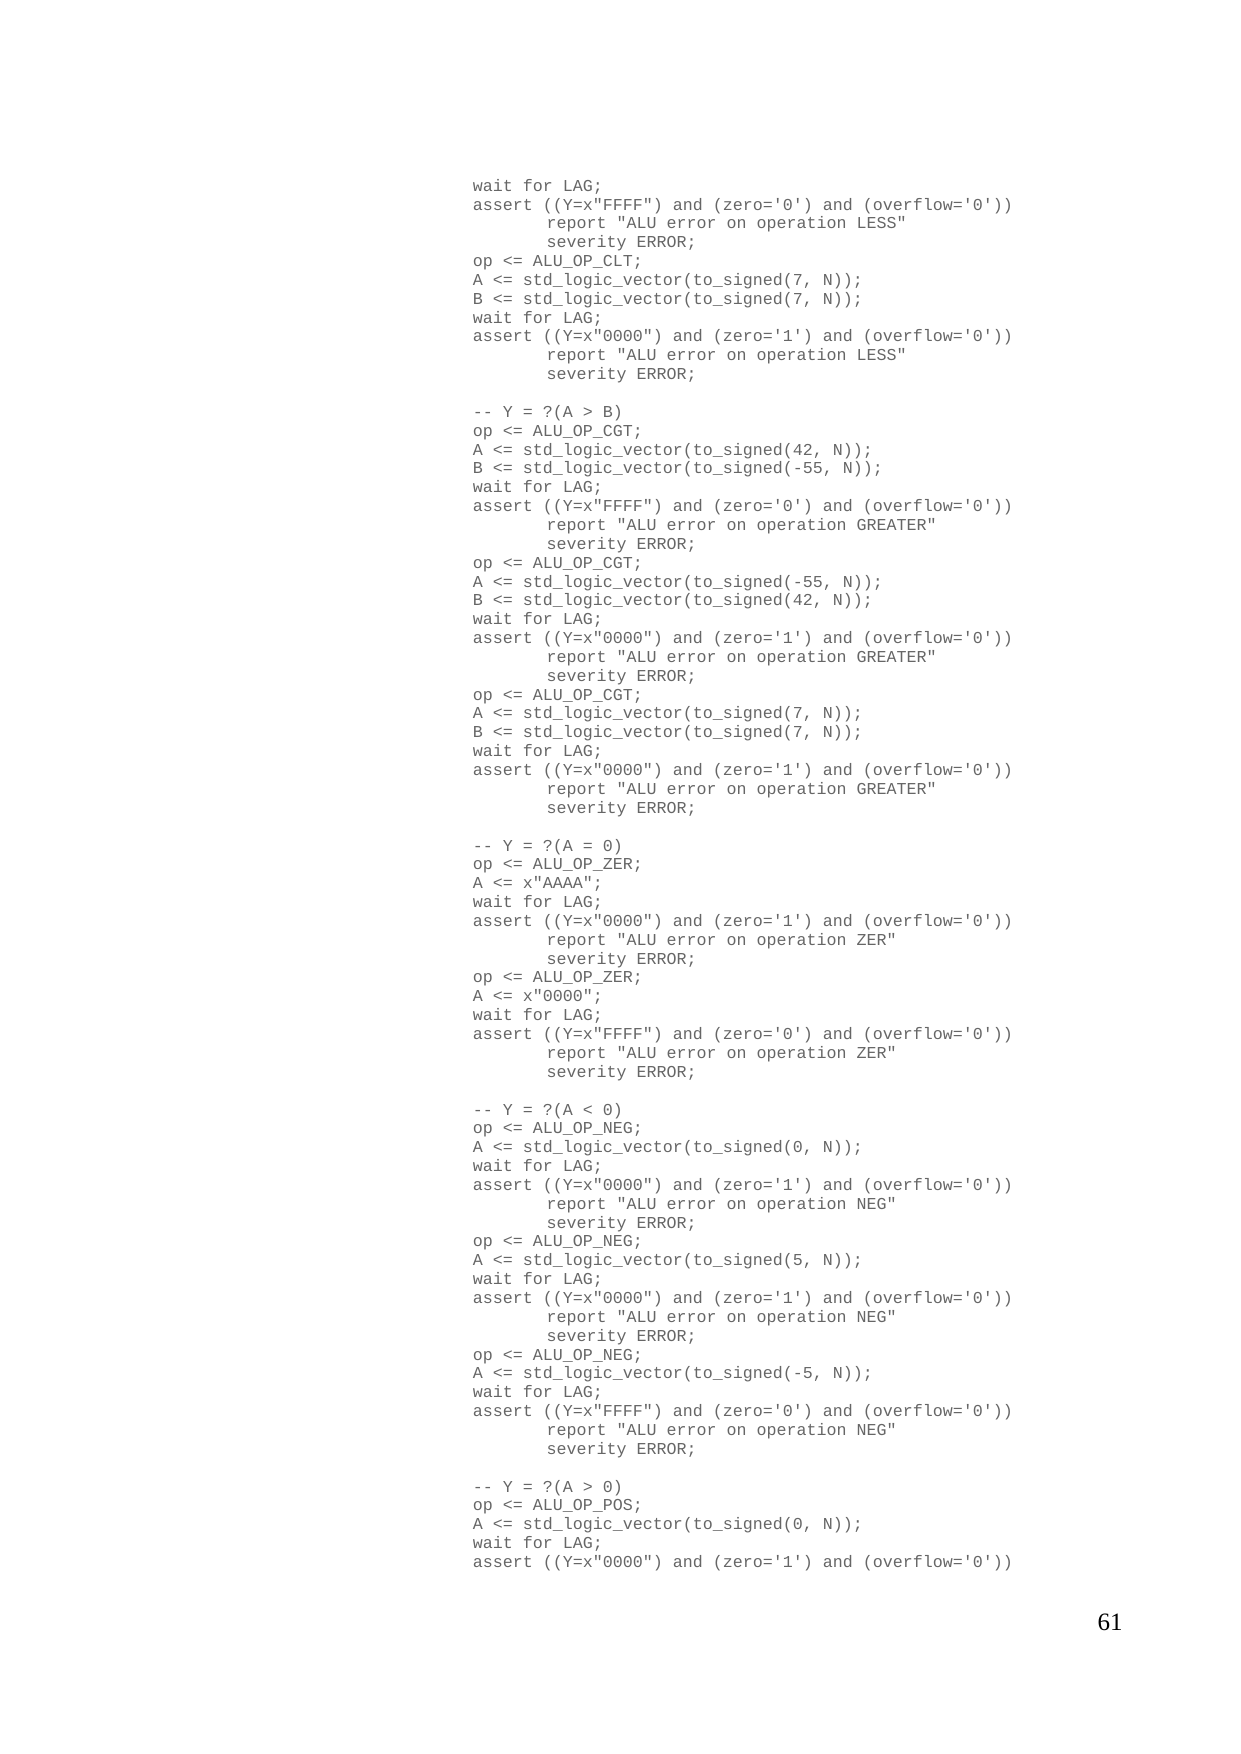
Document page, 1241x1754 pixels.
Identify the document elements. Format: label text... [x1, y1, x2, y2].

text wait for LAG; [177, 743, 1122, 762]
text op <= ALU_OP_CGT; [177, 554, 1122, 573]
text op <= ALU_OP_ZER; [177, 969, 1122, 988]
text wait for LAG; [177, 611, 1122, 630]
text wait for LAG; [177, 1158, 1122, 1176]
text assert ((Y=x"0000") and (zero='1') and (overflow='0')) [177, 1289, 1122, 1308]
text severity ERROR; [177, 1327, 1122, 1346]
text assert ((Y=x"0000") and (zero='1') and (overflow='0')) [177, 762, 1122, 781]
text -- Y = ?(A > 0) [177, 1478, 1122, 1497]
text assert ((Y=x"0000") and (zero='1') and (overflow='0')) [177, 912, 1122, 931]
text report "ALU error on operation GREATER" [177, 781, 1122, 799]
text wait for LAG; [177, 894, 1122, 912]
text severity ERROR; [177, 535, 1122, 554]
text op <= ALU_OP_CLT; [177, 253, 1122, 271]
text assert ((Y=x"0000") and (zero='1') and (overflow='0')) [177, 630, 1122, 648]
text assert ((Y=x"0000") and (zero='1') and (overflow='0')) [177, 1176, 1122, 1195]
text B <= std_logic_vector(to_signed(-55, N)); [177, 460, 1122, 479]
text severity ERROR; [177, 950, 1122, 969]
text wait for LAG; [177, 1271, 1122, 1289]
text B <= std_logic_vector(to_signed(7, N)); [177, 724, 1122, 743]
text A <= std_logic_vector(to_signed(0, N)); [177, 1139, 1122, 1158]
text B <= std_logic_vector(to_signed(42, N)); [177, 592, 1122, 611]
text op <= ALU_OP_NEG; [177, 1120, 1122, 1139]
text A <= x"0000"; [177, 988, 1122, 1007]
text A <= std_logic_vector(to_signed(-5, N)); [177, 1365, 1122, 1384]
text report "ALU error on operation LESS" [177, 215, 1122, 234]
text A <= std_logic_vector(to_signed(7, N)); [177, 705, 1122, 724]
text assert ((Y=x"FFFF") and (zero='0') and (overflow='0')) [177, 1026, 1122, 1044]
text wait for LAG; [177, 177, 1122, 196]
text report "ALU error on operation LESS" [177, 347, 1122, 366]
text severity ERROR; [177, 667, 1122, 686]
text wait for LAG; [177, 1007, 1122, 1026]
text severity ERROR; [177, 234, 1122, 253]
text report "ALU error on operation NEG" [177, 1195, 1122, 1214]
text report "ALU error on operation ZER" [177, 1044, 1122, 1063]
text A <= x"AAAA"; [177, 875, 1122, 894]
text wait for LAG; [177, 1535, 1122, 1553]
text A <= std_logic_vector(to_signed(42, N)); [177, 441, 1122, 460]
text assert ((Y=x"FFFF") and (zero='0') and (overflow='0')) [177, 498, 1122, 517]
text op <= ALU_OP_POS; [177, 1497, 1122, 1516]
text severity ERROR; [177, 1063, 1122, 1082]
text assert ((Y=x"FFFF") and (zero='0') and (overflow='0')) [177, 196, 1122, 215]
text op <= ALU_OP_CGT; [177, 686, 1122, 705]
text A <= std_logic_vector(to_signed(7, N)); [177, 271, 1122, 290]
text severity ERROR; [177, 1440, 1122, 1459]
text wait for LAG; [177, 479, 1122, 498]
text op <= ALU_OP_ZER; [177, 856, 1122, 875]
text wait for LAG; [177, 1384, 1122, 1403]
text report "ALU error on operation ZER" [177, 931, 1122, 950]
text op <= ALU_OP_CGT; [177, 422, 1122, 441]
text -- Y = ?(A = 0) [177, 837, 1122, 856]
text op <= ALU_OP_NEG; [177, 1233, 1122, 1252]
text A <= std_logic_vector(to_signed(5, N)); [177, 1252, 1122, 1271]
text B <= std_logic_vector(to_signed(7, N)); [177, 290, 1122, 309]
text severity ERROR; [177, 799, 1122, 818]
text severity ERROR; [177, 1214, 1122, 1233]
text report "ALU error on operation GREATER" [177, 648, 1122, 667]
text severity ERROR; [177, 366, 1122, 384]
text op <= ALU_OP_NEG; [177, 1346, 1122, 1365]
text report "ALU error on operation NEG" [177, 1308, 1122, 1327]
text A <= std_logic_vector(to_signed(-55, N)); [177, 573, 1122, 592]
text A <= std_logic_vector(to_signed(0, N)); [177, 1516, 1122, 1535]
text assert ((Y=x"0000") and (zero='1') and (overflow='0')) [177, 1553, 1122, 1572]
text report "ALU error on operation NEG" [177, 1422, 1122, 1440]
text wait for LAG; [177, 309, 1122, 328]
text report "ALU error on operation GREATER" [177, 517, 1122, 535]
text -- Y = ?(A < 0) [177, 1101, 1122, 1120]
text assert ((Y=x"0000") and (zero='1') and (overflow='0')) [177, 328, 1122, 347]
text assert ((Y=x"FFFF") and (zero='0') and (overflow='0')) [177, 1403, 1122, 1422]
text -- Y = ?(A > B) [177, 403, 1122, 422]
